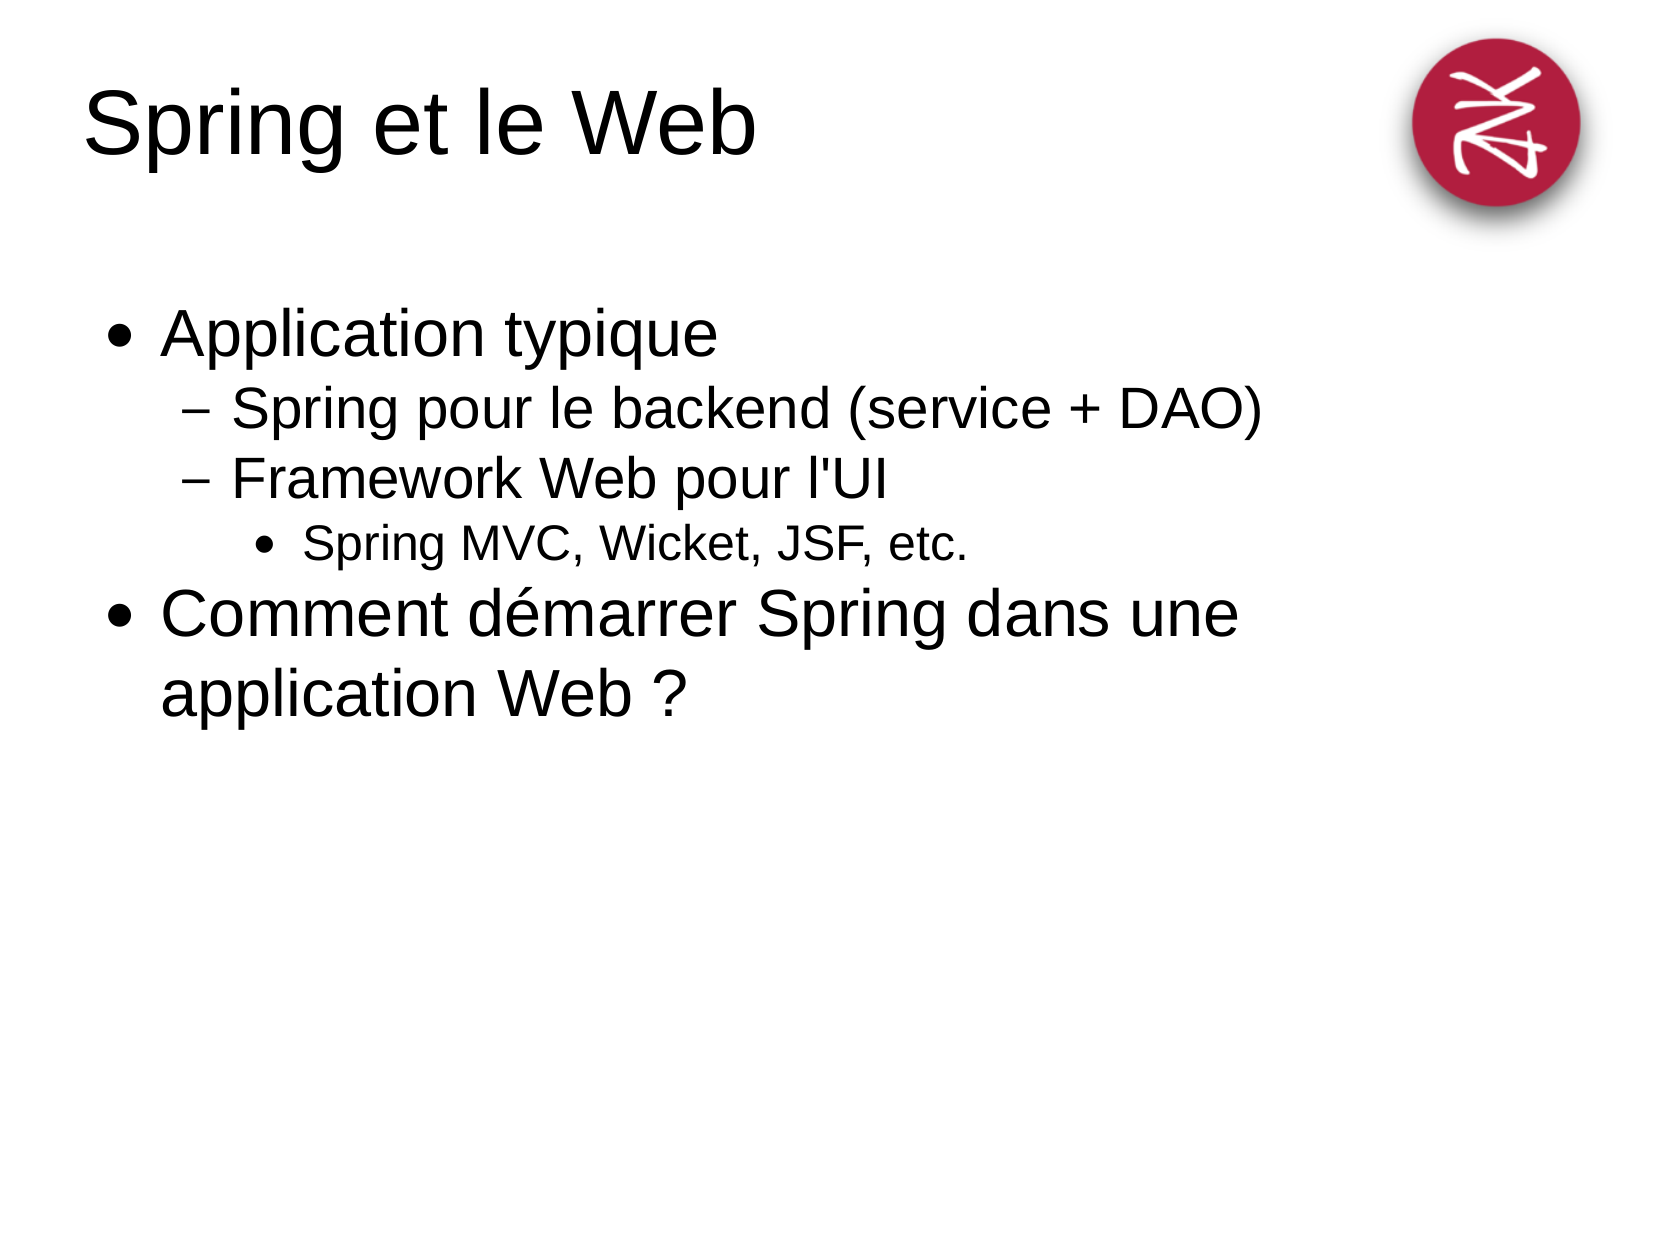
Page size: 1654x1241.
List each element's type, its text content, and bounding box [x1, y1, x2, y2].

text_box Application typique Spring pour le backend (service + DAO) Framework Web pour l'UI Spring MVC, Wicket, JSF, etc. Comment démarrer Spring dans une application Web ? [90, 290, 1546, 1010]
text_box Spring et le Web [82, 13, 1571, 221]
picture [1374, 13, 1619, 258]
